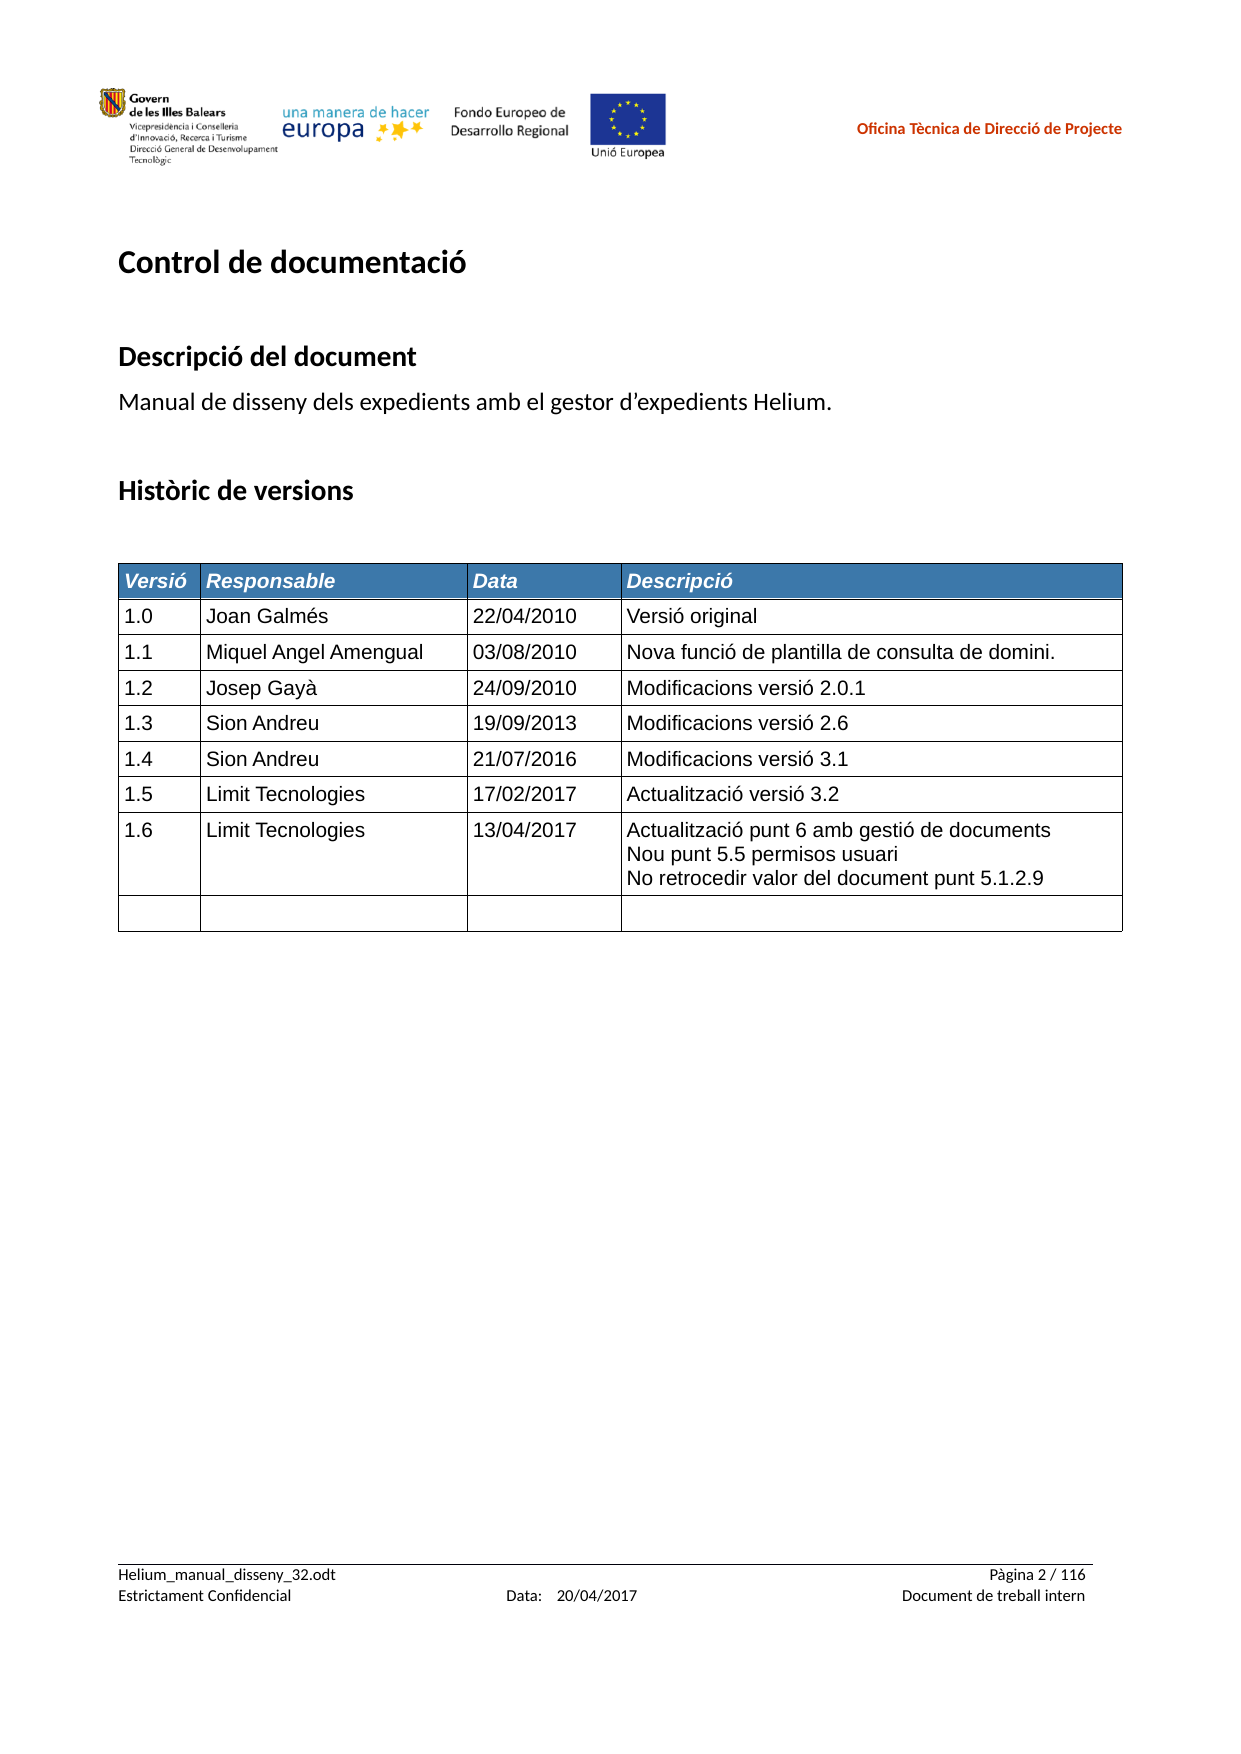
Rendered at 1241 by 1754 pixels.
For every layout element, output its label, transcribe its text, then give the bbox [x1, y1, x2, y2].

table_cell [622, 896, 1122, 931]
table_cell 1.6 [119, 813, 200, 895]
table_cell 17/02/2017 [468, 777, 621, 812]
table_cell Limit Tecnologies [201, 813, 467, 895]
table_cell Joan Galmés [201, 600, 467, 634]
table_cell Sion Andreu [201, 706, 467, 741]
table_cell 1.5 [119, 777, 200, 812]
table_cell 13/04/2017 [468, 813, 621, 895]
table_cell Nova funció de plantilla de consulta de domini. [622, 635, 1122, 669]
text Descripció del document [118, 338, 1122, 373]
table_cell [119, 896, 200, 931]
table_cell 1.1 [119, 635, 200, 669]
table_cell 1.0 [119, 600, 200, 634]
table_header Descripció [622, 564, 1122, 598]
table_cell Versió original [622, 600, 1122, 634]
picture [99, 87, 668, 166]
table_cell Miquel Angel Amengual [201, 635, 467, 669]
table_cell Modificacions versió 2.0.1 [622, 671, 1122, 705]
table_header Responsable [201, 564, 467, 598]
table_cell 1.4 [119, 742, 200, 776]
table_cell Actualització punt 6 amb gestió de documents Nou punt 5.5 permisos usuari No retrocedir valor del document punt 5.1.2.9 [622, 813, 1122, 895]
text Manual de disseny dels expedients amb el gestor d’expedients Helium. [118, 386, 1122, 416]
table_cell Modificacions versió 2.6 [622, 706, 1122, 741]
table_header Versió [119, 564, 200, 598]
table_cell 21/07/2016 [468, 742, 621, 776]
table_cell 22/04/2010 [468, 600, 621, 634]
table_cell Sion Andreu [201, 742, 467, 776]
table_header Data [468, 564, 621, 598]
table_cell [468, 896, 621, 931]
table_cell Actualització versió 3.2 [622, 777, 1122, 812]
text Control de documentació [118, 241, 1122, 282]
text Històric de versions [118, 472, 1122, 507]
table_cell 1.2 [119, 671, 200, 705]
table_cell 03/08/2010 [468, 635, 621, 669]
table_cell 24/09/2010 [468, 671, 621, 705]
table_cell Modificacions versió 3.1 [622, 742, 1122, 776]
table_cell 1.3 [119, 706, 200, 741]
table_cell 19/09/2013 [468, 706, 621, 741]
table_cell Josep Gayà [201, 671, 467, 705]
table_cell [201, 896, 467, 931]
table_cell Limit Tecnologies [201, 777, 467, 812]
